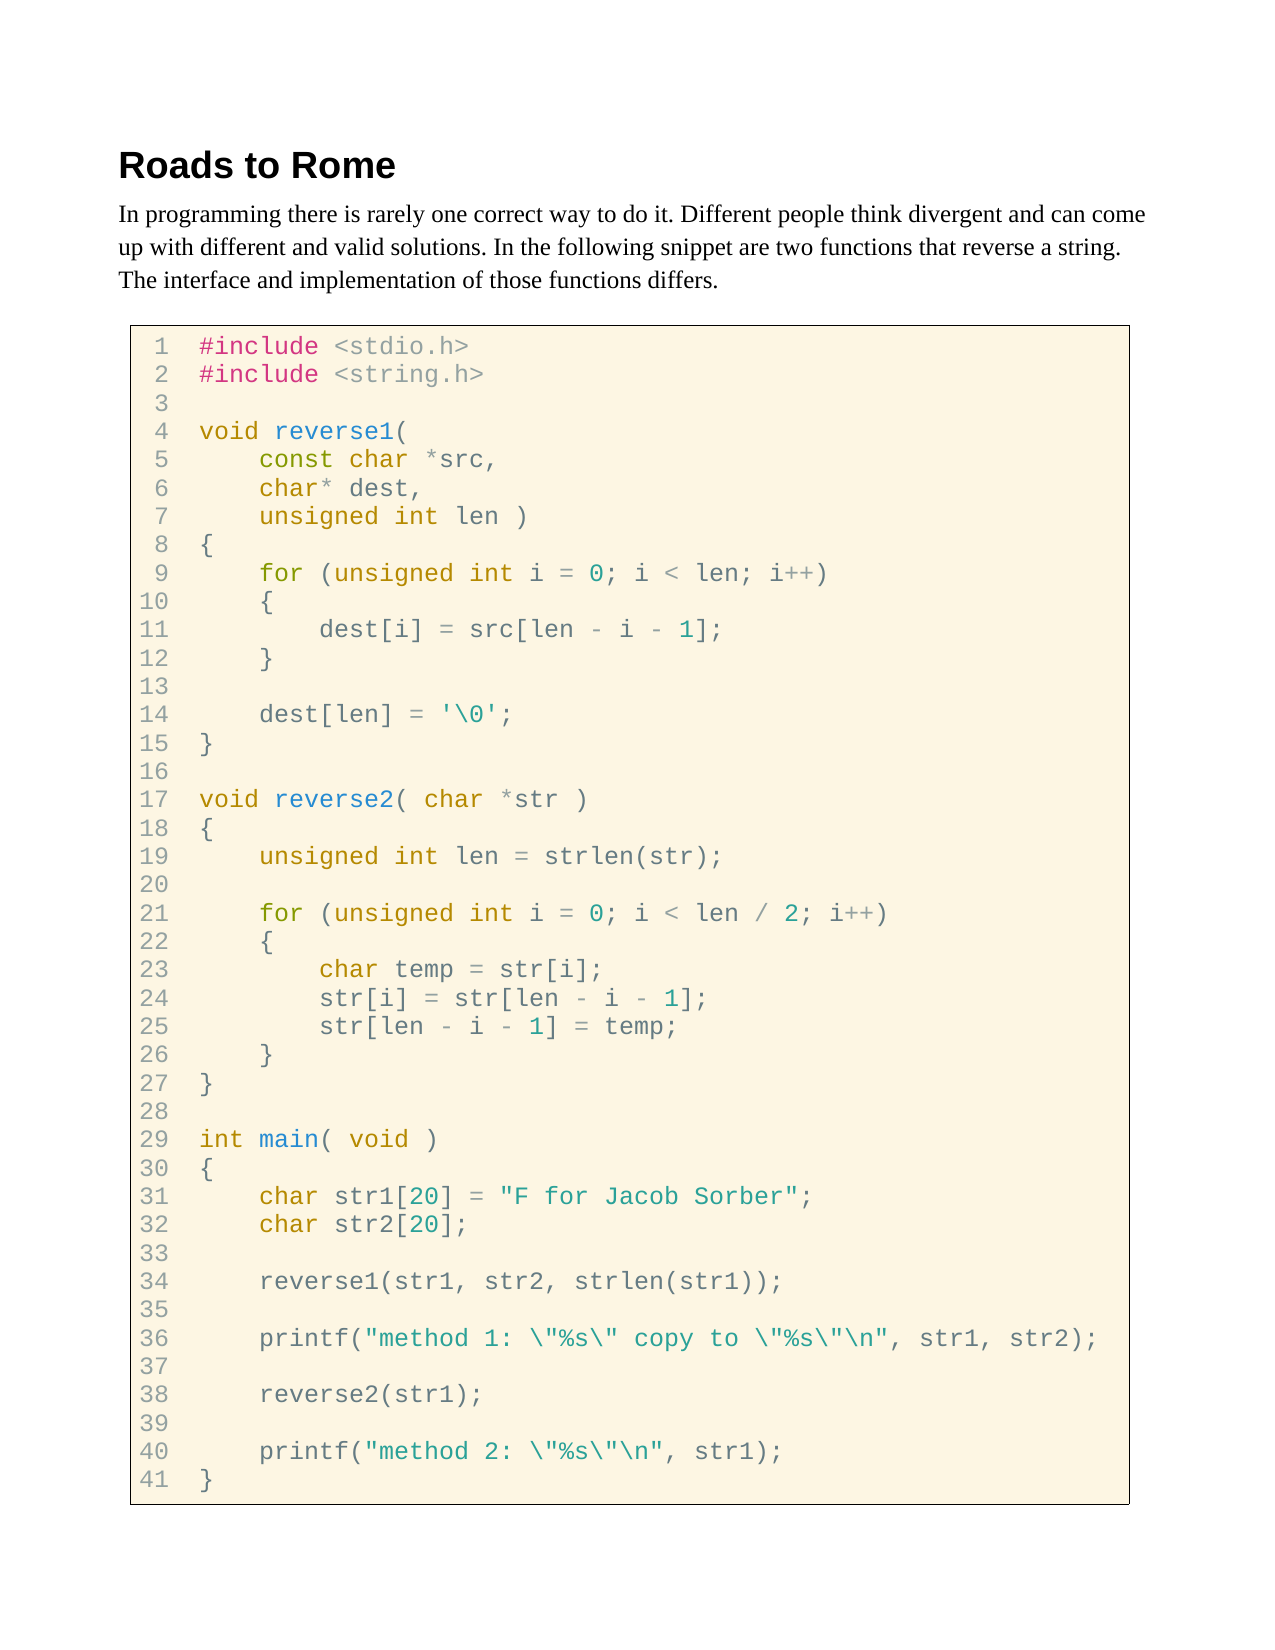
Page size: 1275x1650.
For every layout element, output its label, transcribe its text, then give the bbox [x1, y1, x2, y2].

text 5 const char *src, [139, 447, 1120, 475]
subtitle Roads to Rome [118, 143, 1157, 187]
text 38 reverse2(str1); [139, 1382, 1120, 1410]
text 16 [139, 759, 1120, 787]
text 35 [139, 1297, 1120, 1325]
text 17 void reverse2( char *str ) [139, 787, 1120, 815]
text 10 { [139, 589, 1120, 617]
text 40 printf("method 2: \"%s\"\n", str1); [139, 1439, 1120, 1467]
text 24 str[i] = str[len - i - 1]; [139, 985, 1120, 1014]
text 6 char* dest, [139, 475, 1120, 504]
text 4 void reverse1( [139, 419, 1120, 447]
text 22 { [139, 929, 1120, 957]
text In programming there is rarely one correct way to do it. Different people think divergent and can come up with different and valid solutions. In the following snippet are two functions that reverse a string. The interface and implementation of those functions differs. [118, 199, 1157, 294]
text 23 char temp = str[i]; [139, 957, 1120, 985]
text 9 for (unsigned int i = 0; i < len; i++) [139, 560, 1120, 589]
text 32 char str2[20]; [139, 1212, 1120, 1240]
text 27 } [139, 1070, 1120, 1099]
text 14 dest[len] = '\0'; [139, 702, 1120, 730]
text 41 } [139, 1467, 1120, 1495]
text 33 [139, 1240, 1120, 1269]
text 25 str[len - i - 1] = temp; [139, 1014, 1120, 1042]
text 29 int main( void ) [139, 1127, 1120, 1155]
text 20 [139, 872, 1120, 900]
text 19 unsigned int len = strlen(str); [139, 844, 1120, 872]
text 1 #include <stdio.h> [139, 334, 1120, 362]
text 31 char str1[20] = "F for Jacob Sorber"; [139, 1184, 1120, 1212]
text 39 [139, 1410, 1120, 1439]
text 13 [139, 674, 1120, 702]
text 2 #include <string.h> [139, 362, 1120, 390]
text 15 } [139, 730, 1120, 759]
text 3 [139, 390, 1120, 419]
text 12 } [139, 645, 1120, 674]
text 8 { [139, 532, 1120, 560]
text 26 } [139, 1042, 1120, 1070]
text 7 unsigned int len ) [139, 504, 1120, 532]
text 36 printf("method 1: \"%s\" copy to \"%s\"\n", str1, str2); [139, 1325, 1120, 1354]
text 30 { [139, 1155, 1120, 1184]
text 34 reverse1(str1, str2, strlen(str1)); [139, 1269, 1120, 1297]
text 37 [139, 1354, 1120, 1382]
text 18 { [139, 815, 1120, 844]
text 11 dest[i] = src[len - i - 1]; [139, 617, 1120, 645]
text 21 for (unsigned int i = 0; i < len / 2; i++) [139, 900, 1120, 929]
text 28 [139, 1099, 1120, 1127]
